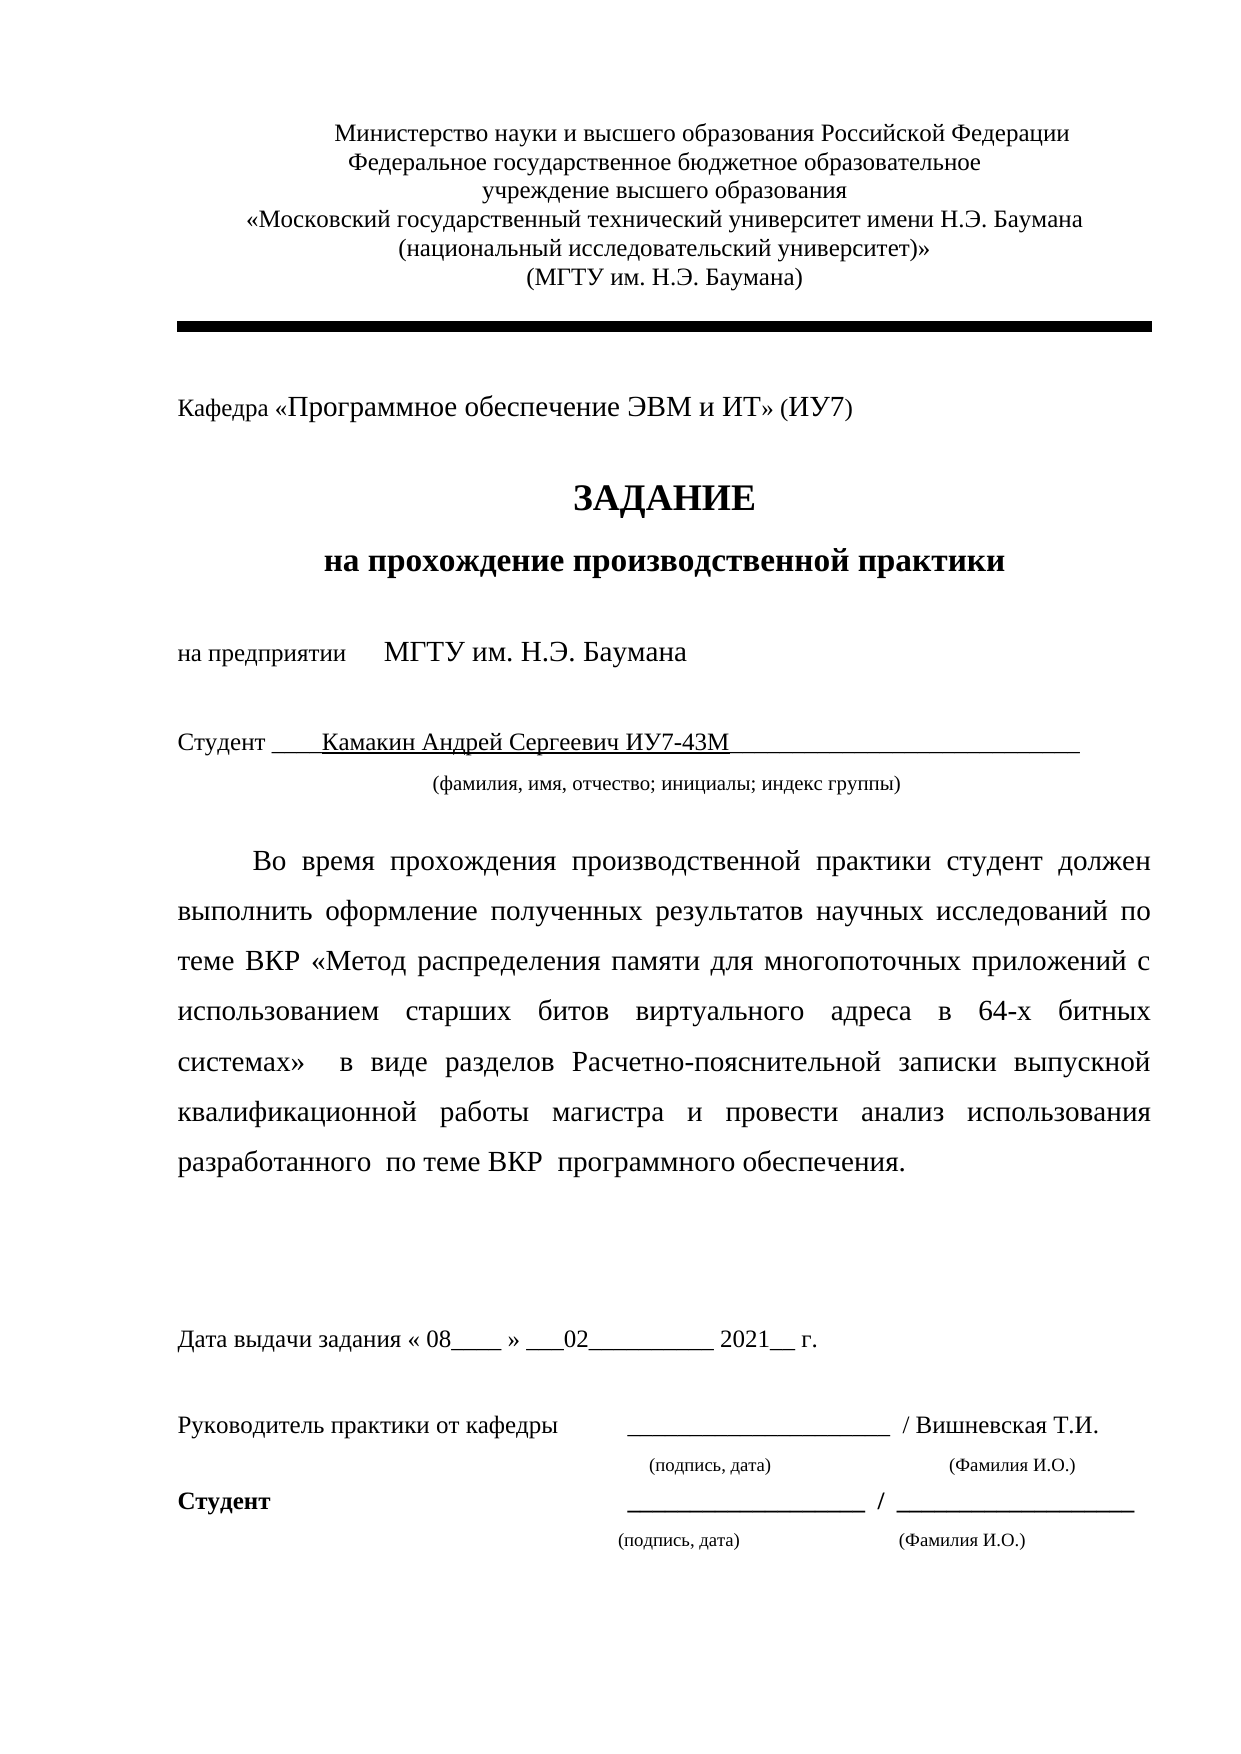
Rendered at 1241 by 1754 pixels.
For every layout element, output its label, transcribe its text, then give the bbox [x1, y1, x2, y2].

text Кафедра «Программное обеспечение ЭВМ и ИТ» (ИУ7) [177, 389, 1152, 423]
text ЗАДАНИЕ [177, 476, 1152, 519]
text (подпись, дата) (Фамилия И.О.) [251, 1453, 1093, 1475]
text (подпись, дата) (Фамилия И.О.) [177, 1529, 1093, 1551]
text (национальный исследовательский университет)» [177, 233, 1152, 262]
text Руководитель практики от кафедры _____________________ / Вишневская Т.И. [177, 1410, 1152, 1439]
text учреждение высшего образования [177, 176, 1152, 204]
text «Московский государственный технический университет имени Н.Э. Баумана [177, 204, 1152, 233]
text Студент ____Камакин Андрей Сергеевич ИУ7-43М____________________________ [177, 727, 1152, 756]
text Федеральное государственное бюджетное образовательное [177, 147, 1152, 176]
text (фамилия, имя, отчество; инициалы; индекс группы) [177, 771, 1152, 794]
text на прохождение производственной практики [177, 540, 1152, 579]
text на предприятии МГТУ им. Н.Э. Баумана [177, 634, 1152, 667]
text Министерство науки и высшего образования Российской Федерации [177, 118, 1152, 147]
text Дата выдачи задания « 08____ » ___02__________ 2021__ г. [177, 1324, 1152, 1353]
text Студент ___________________ / ___________________ [177, 1486, 1152, 1514]
text (МГТУ им. Н.Э. Баумана) [177, 262, 1152, 291]
text Во время прохождения производственной практики студент должен выполнить оформление полученных результатов научных исследований по теме ВКР «Метод распределения памяти для многопоточных приложений с использованием старших битов виртуального адреса в 64-х битных системах» в виде разделов Расчетно-пояснительной записки выпускной квалификационной работы магистра и провести анализ использования разработанного по теме ВКР программного обеспечения. [177, 843, 1152, 1178]
